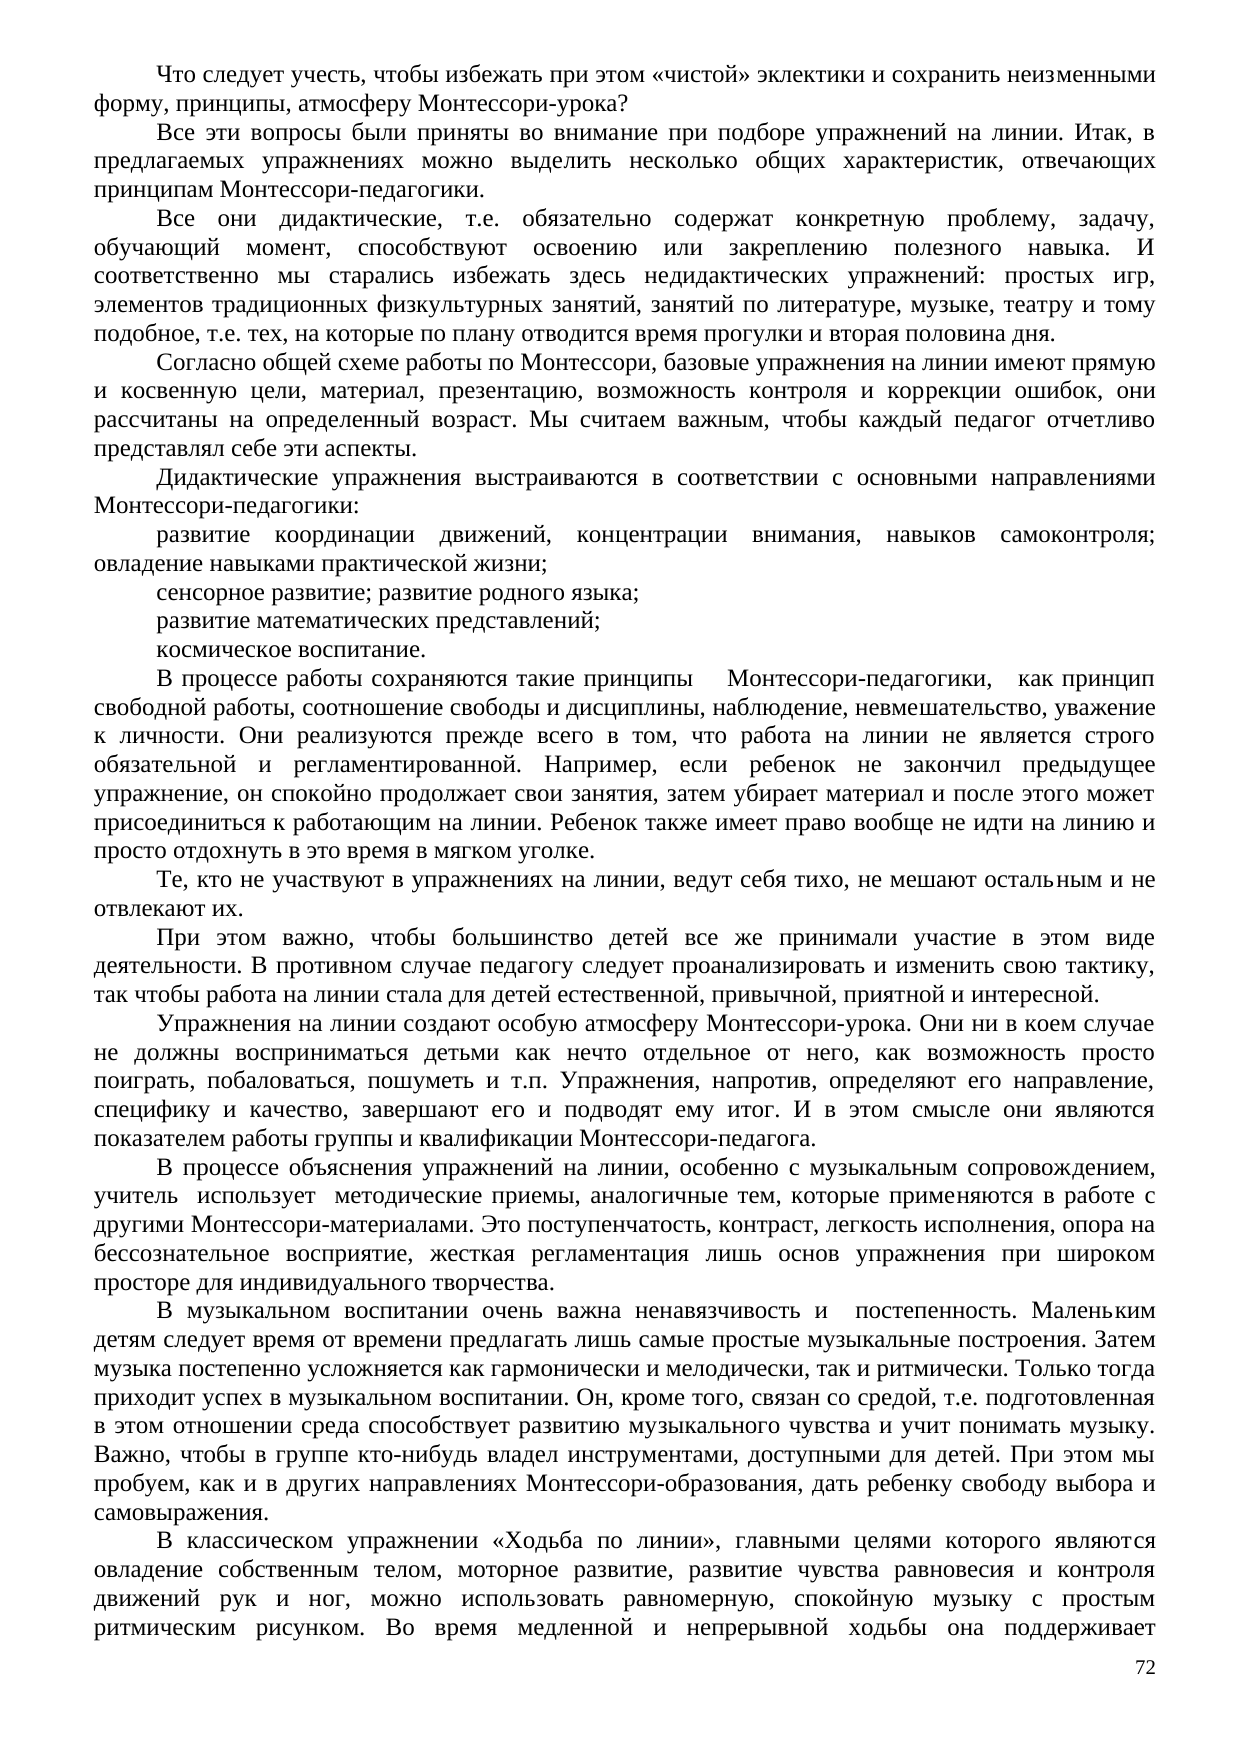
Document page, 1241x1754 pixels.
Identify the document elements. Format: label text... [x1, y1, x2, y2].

text Те, кто не участвуют в упражнениях на линии, ведут себя тихо, не мешают осталь­ным и не отвлекают их. [94, 864, 1156, 922]
text В процессе работы сохраняются такие принципы Монтессори-педагогики, как принцип свободной работы, соотношение свободы и дисциплины, наблюдение, невме­шательство, уважение к личности. Они реа­лизуются прежде всего в том, что работа на линии не является строго обязательной и регламентированной. Например, если ребе­нок не закончил предыдущее упражнение, он спокойно продолжает свои занятия, затем убирает материал и после этого может при­соединиться к работающим на линии. Ребе­нок также имеет право вообще не идти на линию и просто отдохнуть в это время в мягком уголке. [94, 663, 1156, 864]
text В процессе объяснения упражнений на линии, особенно с музыкальным сопровож­дением, учитель использует методические приемы, аналогичные тем, которые приме­няются в работе с другими Монтессори-материалами. Это поступенчатость, контраст, легкость исполнения, опора на бессознатель­ное восприятие, жесткая регламентация лишь основ упражнения при широком просторе для индивидуального творчества. [94, 1152, 1156, 1295]
text В музыкальном воспитании очень важна ненавязчивость и постепенность. Малень­ким детям следует время от времени предла­гать лишь самые простые музыкальные по­строения. Затем музыка постепенно услож­няется как гармонически и мелодически, так и ритмически. Только тогда приходит успех в музыкальном воспитании. Он, кроме того, связан со средой, т.е. подготовленная в этом отношении среда способствует развитию му­зыкального чувства и учит понимать музыку. Важно, чтобы в группе кто-нибудь владел инструментами, доступными для детей. При этом мы пробуем, как и в других направле­ниях Монтессори-образования, дать ребенку свободу выбора и самовыражения. [94, 1295, 1156, 1525]
text развитие координации движений, кон­центрации внимания, навыков самоконтроля; овладение навыками практической жизни; [94, 519, 1156, 577]
text Согласно общей схеме работы по Монтессори, базовые упражнения на линии име­ют прямую и косвенную цели, материал, презентацию, возможность контроля и кор­рекции ошибок, они рассчитаны на опреде­ленный возраст. Мы считаем важным, чтобы каждый педагог отчетливо представлял себе эти аспекты. [94, 347, 1156, 462]
text При этом важно, чтобы большинство детей все же принимали участие в этом виде деятельности. В противном случае педагогу следует проанализировать и изменить свою тактику, так чтобы работа на линии стала для детей естественной, привычной, прият­ной и интересной. [94, 922, 1156, 1008]
text космическое воспитание. [94, 634, 1156, 663]
text Все они дидактические, т.е. обязательно содержат конкретную проблему, задачу, обучающий момент, способствуют освоению или закреплению полезного навыка. И соответственно мы старались избежать здесь не­дидактических упражнений: простых игр, элементов традиционных физкультурных за­нятий, занятий по литературе, музыке, теат­ру и тому подобное, т.е. тех, на которые по плану отводится время прогулки и вторая половина дня. [94, 203, 1156, 347]
text Что следует учесть, чтобы избежать при этом «чистой» эклектики и сохранить неиз­менными форму, принципы, атмосферу Монтессори-урока? [94, 59, 1156, 117]
text В классическом упражнении «Ходьба по линии», главными целями которого являют­ся овладение собственным телом, моторное развитие, развитие чувства равновесия и контроля движений рук и ног, можно исполь­зовать равномерную, спокойную музыку с простым ритмическим рисунком. Во время медленной и непрерывной ходьбы она под­держивает [94, 1525, 1156, 1640]
text Дидактические упражнения выстраива­ются в соответствии с основными направле­ниями Монтессори-педагогики: [94, 462, 1156, 519]
text Упражнения на линии создают особую атмосферу Монтессори-урока. Они ни в коем случае не должны восприниматься детьми как нечто отдельное от него, как возможность просто поиграть, побаловаться, пошуметь и т.п. Упражнения, напротив, определяют его направление, специфику и качество, заверша­ют его и подводят ему итог. И в этом смысле они являются показателем работы группы и квалификации Монтессори-педагога. [94, 1008, 1156, 1152]
text сенсорное развитие; развитие родного языка; [94, 577, 1156, 605]
text развитие математических представлений; [94, 605, 1156, 634]
text Все эти вопросы были приняты во внима­ние при подборе упражнений на линии. Итак, в предлагаемых упражнениях можно выде­лить несколько общих характеристик, отвеча­ющих принципам Монтессори-педагогики. [94, 117, 1156, 203]
